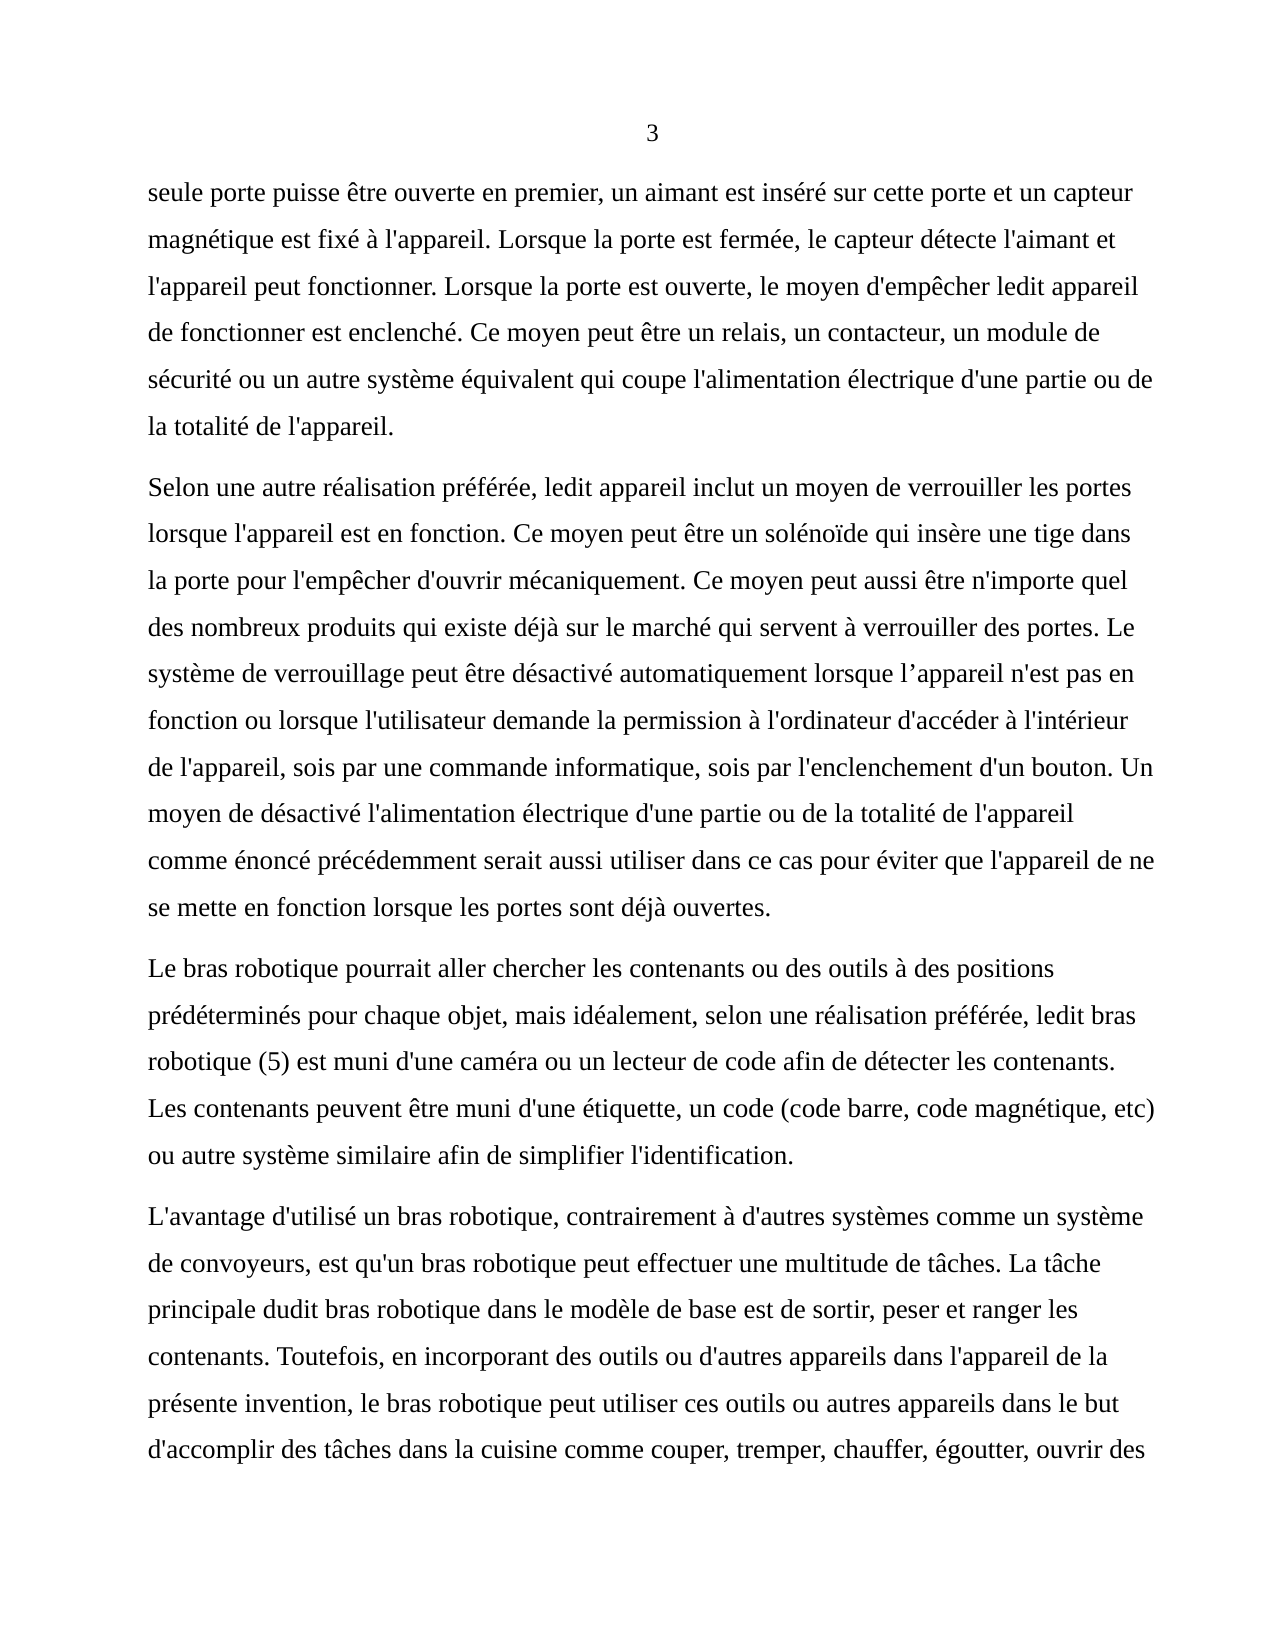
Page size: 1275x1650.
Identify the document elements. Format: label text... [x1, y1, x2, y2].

text Selon une autre réalisation préférée, ledit appareil inclut un moyen de verrouiller les portes lorsque l'appareil est en fonction. Ce moyen peut être un solénoïde qui insère une tige dans la porte pour l'empêcher d'ouvrir mécaniquement. Ce moyen peut aussi être n'importe quel des nombreux produits qui existe déjà sur le marché qui servent à verrouiller des portes. Le système de verrouillage peut être désactivé automatiquement lorsque l’appareil n'est pas en fonction ou lorsque l'utilisateur demande la permission à l'ordinateur d'accéder à l'intérieur de l'appareil, sois par une commande informatique, sois par l'enclenchement d'un bouton. Un moyen de désactivé l'alimentation électrique d'une partie ou de la totalité de l'appareil comme énoncé précédemment serait aussi utiliser dans ce cas pour éviter que l'appareil de ne se mette en fonction lorsque les portes sont déjà ouvertes. [148, 471, 1157, 922]
text seule porte puisse être ouverte en premier, un aimant est inséré sur cette porte et un capteur magnétique est fixé à l'appareil. Lorsque la porte est fermée, le capteur détecte l'aimant et l'appareil peut fonctionner. Lorsque la porte est ouverte, le moyen d'empêcher ledit appareil de fonctionner est enclenché. Ce moyen peut être un relais, un contacteur, un module de sécurité ou un autre système équivalent qui coupe l'alimentation électrique d'une partie ou de la totalité de l'appareil. [148, 176, 1157, 441]
text L'avantage d'utilisé un bras robotique, contrairement à d'autres systèmes comme un système de convoyeurs, est qu'un bras robotique peut effectuer une multitude de tâches. La tâche principale dudit bras robotique dans le modèle de base est de sortir, peser et ranger les contenants. Toutefois, en incorporant des outils ou d'autres appareils dans l'appareil de la présente invention, le bras robotique peut utiliser ces outils ou autres appareils dans le but d'accomplir des tâches dans la cuisine comme couper, tremper, chauffer, égoutter, ouvrir des [148, 1200, 1157, 1464]
text Le bras robotique pourrait aller chercher les contenants ou des outils à des positions prédéterminés pour chaque objet, mais idéalement, selon une réalisation préférée, ledit bras robotique (5) est muni d'une caméra ou un lecteur de code afin de détecter les contenants. Les contenants peuvent être muni d'une étiquette, un code (code barre, code magnétique, etc) ou autre système similaire afin de simplifier l'identification. [148, 952, 1157, 1170]
